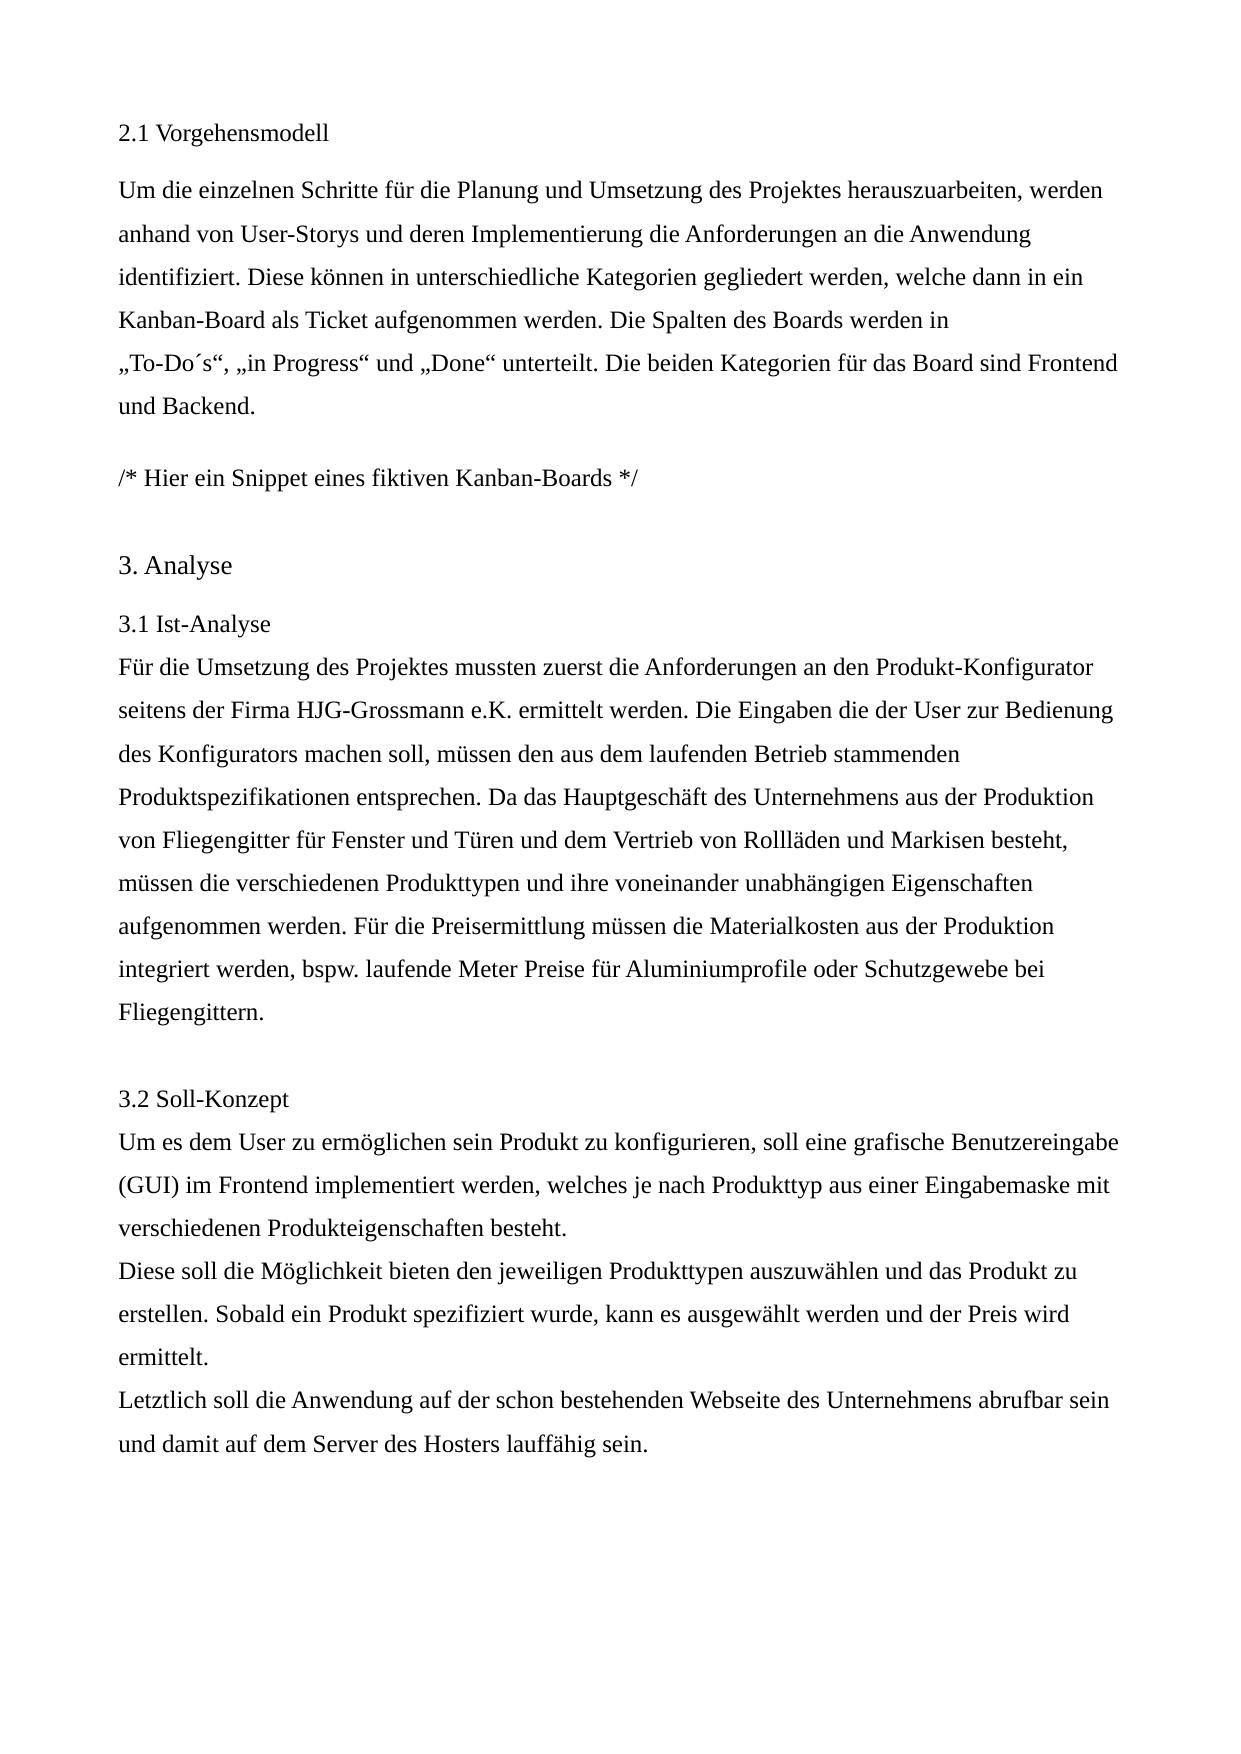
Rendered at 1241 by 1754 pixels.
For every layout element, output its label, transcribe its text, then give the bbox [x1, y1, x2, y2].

text 2.1 Vorgehensmodell [118, 118, 1122, 147]
text 3.2 Soll-Konzept [118, 1084, 1122, 1112]
text Diese soll die Möglichkeit bieten den jeweiligen Produkttypen auszuwählen und das Produkt zu erstellen. Sobald ein Produkt spezifiziert wurde, kann es ausgewählt werden und der Preis wird ermittelt. [118, 1256, 1122, 1371]
text 3. Analyse [118, 549, 1122, 581]
text „To-Do´s“, „in Progress“ und „Done“ unterteilt. Die beiden Kategorien für das Board sind Frontend und Backend. [118, 348, 1122, 420]
text /* Hier ein Snippet eines fiktiven Kanban-Boards */ [118, 463, 1122, 492]
text Letztlich soll die Anwendung auf der schon bestehenden Webseite des Unternehmens abrufbar sein und damit auf dem Server des Hosters lauffähig sein. [118, 1386, 1122, 1457]
text 3.1 Ist-Analyse [118, 609, 1122, 638]
text Für die Umsetzung des Projektes mussten zuerst die Anforderungen an den Produkt-Konfigurator seitens der Firma HJG-Grossmann e.K. ermittelt werden. Die Eingaben die der User zur Bedienung des Konfigurators machen soll, müssen den aus dem laufenden Betrieb stammenden Produktspezifikationen entsprechen. Da das Hauptgeschäft des Unternehmens aus der Produktion von Fliegengitter für Fenster und Türen und dem Vertrieb von Rollläden und Markisen besteht, müssen die verschiedenen Produkttypen und ihre voneinander unabhängigen Eigenschaften aufgenommen werden. Für die Preisermittlung müssen die Materialkosten aus der Produktion integriert werden, bspw. laufende Meter Preise für Aluminiumprofile oder Schutzgewebe bei Fliegengittern. [118, 652, 1122, 1026]
text Um es dem User zu ermöglichen sein Produkt zu konfigurieren, soll eine grafische Benutzereingabe (GUI) im Frontend implementiert werden, welches je nach Produkttyp aus einer Eingabemaske mit verschiedenen Produkteigenschaften besteht. [118, 1127, 1122, 1242]
text Um die einzelnen Schritte für die Planung und Umsetzung des Projektes herauszuarbeiten, werden anhand von User-Storys und deren Implementierung die Anforderungen an die Anwendung identifiziert. Diese können in unterschiedliche Kategorien gegliedert werden, welche dann in ein Kanban-Board als Ticket aufgenommen werden. Die Spalten des Boards werden in [118, 176, 1122, 334]
